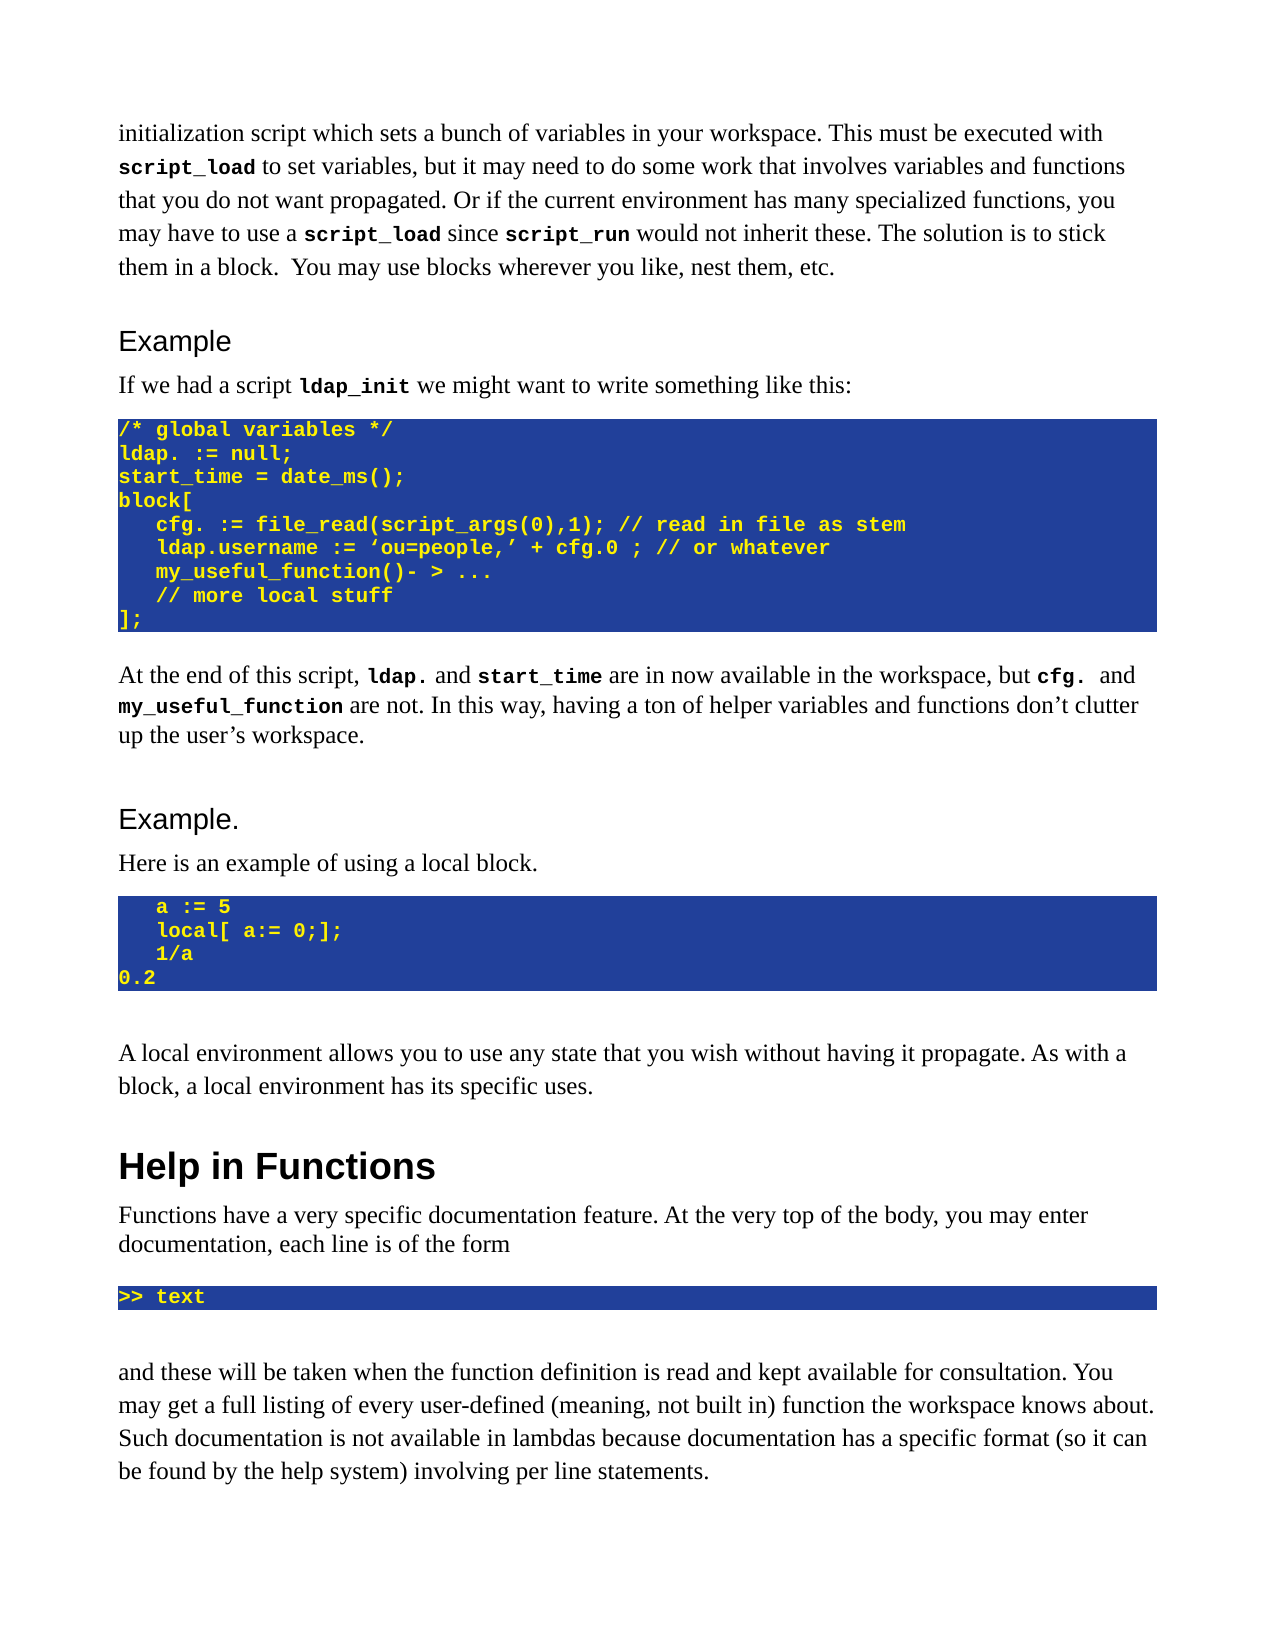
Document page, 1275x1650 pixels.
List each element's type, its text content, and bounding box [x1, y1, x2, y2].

text Functions have a very specific documentation feature. At the very top of the body, you may enter documentation, each line is of the form [118, 1200, 1157, 1257]
text 0.2 [118, 967, 1157, 991]
text If we had a script ldap_init we might want to write something like this: [118, 371, 1157, 400]
text /* global variables */ [118, 419, 1157, 443]
text 1/a [118, 943, 1157, 967]
text ldap.username := ‘ou=people,’ + cfg.0 ; // or whatever [118, 537, 1157, 561]
text cfg. := file_read(script_args(0),1); // read in file as stem [118, 514, 1157, 537]
subtitle Help in Functions [118, 1144, 1157, 1187]
text start_time = date_ms(); [118, 466, 1157, 490]
text At the end of this script, ldap. and start_time are in now available in the workspace, but cfg. and my_useful_function are not. In this way, having a ton of helper variables and functions don’t clutter up the user’s workspace. [118, 661, 1157, 748]
text block[ [118, 490, 1157, 514]
text A local environment allows you to use any state that you wish without having it propagate. As with a block, a local environment has its specific uses. [118, 1038, 1157, 1100]
text and these will be taken when the function definition is read and kept available for consultation. You may get a full listing of every user-defined (meaning, not built in) function the workspace knows about. Such documentation is not available in lambdas because documentation has a specific format (so it can be found by the help system) involving per line statements. [118, 1357, 1157, 1485]
text initialization script which sets a bunch of variables in your workspace. This must be executed with script_load to set variables, but it may need to do some work that involves variables and functions that you do not want propagated. Or if the current environment has many specialized functions, you may have to use a script_load since script_run would not inherit these. The solution is to stick them in a block. You may use blocks wherever you like, nest them, etc. [118, 118, 1157, 281]
text >> text [118, 1286, 1157, 1310]
text ldap. := null; [118, 443, 1157, 466]
text a := 5 [118, 896, 1157, 919]
text Here is an example of using a local block. [118, 848, 1157, 877]
text local[ a:= 0;]; [118, 919, 1157, 943]
subtitle Example [118, 324, 1157, 358]
text // more local stuff [118, 584, 1157, 608]
text ]; [118, 608, 1157, 632]
text my_useful_function()- > ... [118, 561, 1157, 584]
subtitle Example. [118, 802, 1157, 836]
